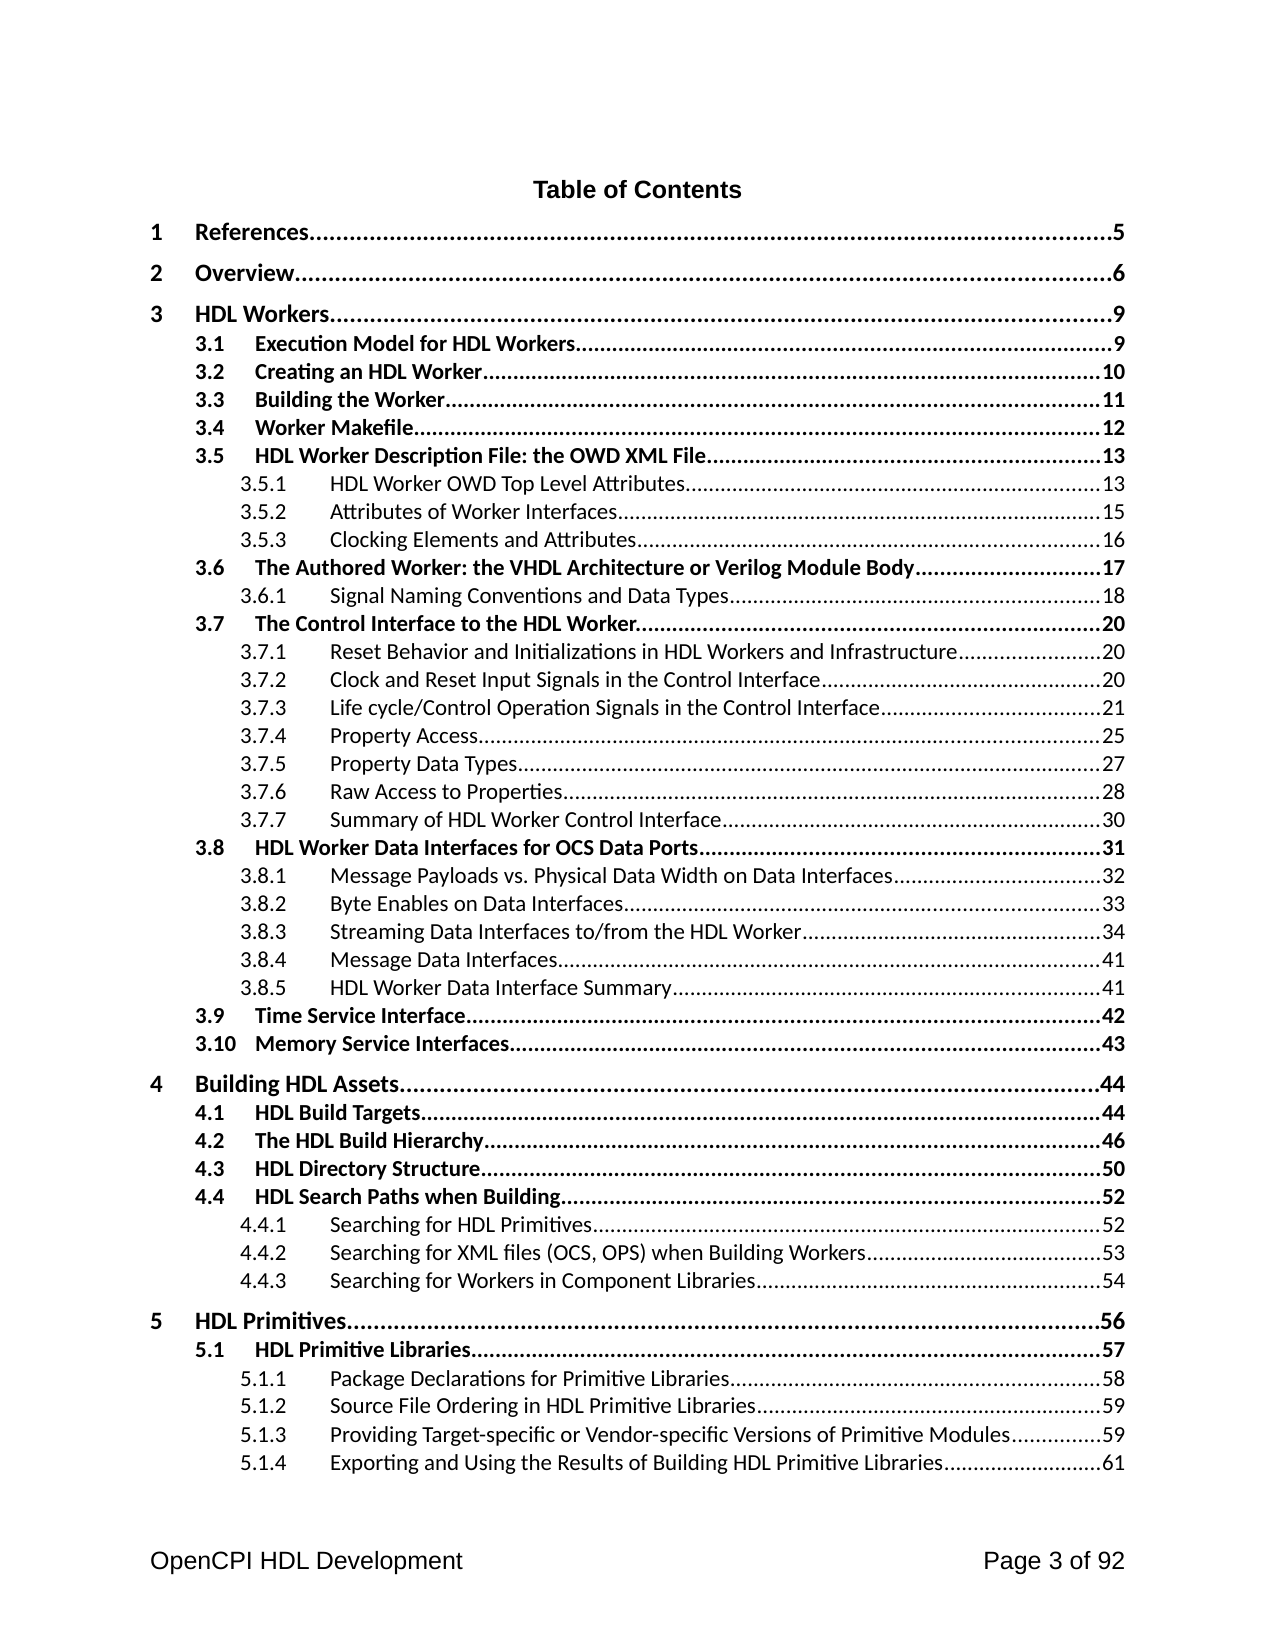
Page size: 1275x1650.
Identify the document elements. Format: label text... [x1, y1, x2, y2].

text 3.7.2 Clock and Reset Input Signals in the Control Interface 20 [200, 665, 1125, 693]
text 3.8.5 HDL Worker Data Interface Summary 41 [200, 973, 1125, 1001]
text 3.7.7 Summary of HDL Worker Control Interface 30 [200, 805, 1125, 833]
text 4.4.1 Searching for HDL Primitives 52 [200, 1211, 1125, 1238]
text 3.7.3 Life cycle/Control Operation Signals in the Control Interface 21 [200, 693, 1125, 721]
subtitle Table of Contents [150, 175, 1125, 204]
text 3 HDL Workers 9 [150, 298, 1125, 329]
text 3.8.2 Byte Enables on Data Interfaces 33 [200, 889, 1125, 917]
text 3.1 Execution Model for HDL Workers 9 [175, 329, 1125, 357]
text 3.2 Creating an HDL Worker 10 [175, 357, 1125, 385]
text 4.3 HDL Directory Structure 50 [175, 1154, 1125, 1182]
text 3.5 HDL Worker Description File: the OWD XML File 13 [175, 441, 1125, 469]
text 3.7 The Control Interface to the HDL Worker. 20 [175, 609, 1125, 637]
text 3.8.3 Streaming Data Interfaces to/from the HDL Worker 34 [200, 917, 1125, 945]
text 3.7.5 Property Data Types 27 [200, 749, 1125, 777]
text 3.6.1 Signal Naming Conventions and Data Types 18 [200, 581, 1125, 609]
text 3.8.1 Message Payloads vs. Physical Data Width on Data Interfaces 32 [200, 861, 1125, 889]
text 4.2 The HDL Build Hierarchy 46 [175, 1126, 1125, 1154]
text 5.1.1 Package Declarations for Primitive Libraries 58 [200, 1364, 1125, 1392]
text 4.1 HDL Build Targets 44 [175, 1098, 1125, 1126]
text 3.5.1 HDL Worker OWD Top Level Attributes 13 [200, 469, 1125, 497]
text 4 Building HDL Assets 44 [150, 1068, 1125, 1098]
text 5.1.3 Providing Target-specific or Vendor-specific Versions of Primitive Modules 59 [200, 1420, 1125, 1448]
text 3.10 Memory Service Interfaces 43 [175, 1029, 1125, 1057]
text 4.4 HDL Search Paths when Building 52 [175, 1182, 1125, 1211]
text 3.3 Building the Worker 11 [175, 385, 1125, 413]
text 4.4.2 Searching for XML files (OCS, OPS) when Building Workers 53 [200, 1238, 1125, 1267]
text 3.5.3 Clocking Elements and Attributes 16 [200, 525, 1125, 553]
text 3.4 Worker Makefile 12 [175, 413, 1125, 441]
text 5 HDL Primitives 56 [150, 1305, 1125, 1336]
text 3.7.4 Property Access 25 [200, 721, 1125, 749]
text 3.9 Time Service Interface 42 [175, 1001, 1125, 1029]
text 1 References 5 [150, 216, 1125, 247]
text 3.8 HDL Worker Data Interfaces for OCS Data Ports 31 [175, 833, 1125, 861]
text 5.1 HDL Primitive Libraries 57 [175, 1336, 1125, 1364]
text 3.8.4 Message Data Interfaces 41 [200, 945, 1125, 973]
text 5.1.4 Exporting and Using the Results of Building HDL Primitive Libraries 61 [200, 1448, 1125, 1476]
text 3.7.6 Raw Access to Properties 28 [200, 777, 1125, 805]
text 5.1.2 Source File Ordering in HDL Primitive Libraries 59 [200, 1392, 1125, 1420]
text 3.6 The Authored Worker: the VHDL Architecture or Verilog Module Body 17 [175, 553, 1125, 581]
text 4.4.3 Searching for Workers in Component Libraries 54 [200, 1267, 1125, 1294]
text 3.5.2 Attributes of Worker Interfaces 15 [200, 497, 1125, 525]
text 2 Overview 6 [150, 257, 1125, 288]
text 3.7.1 Reset Behavior and Initializations in HDL Workers and Infrastructure 20 [200, 637, 1125, 665]
